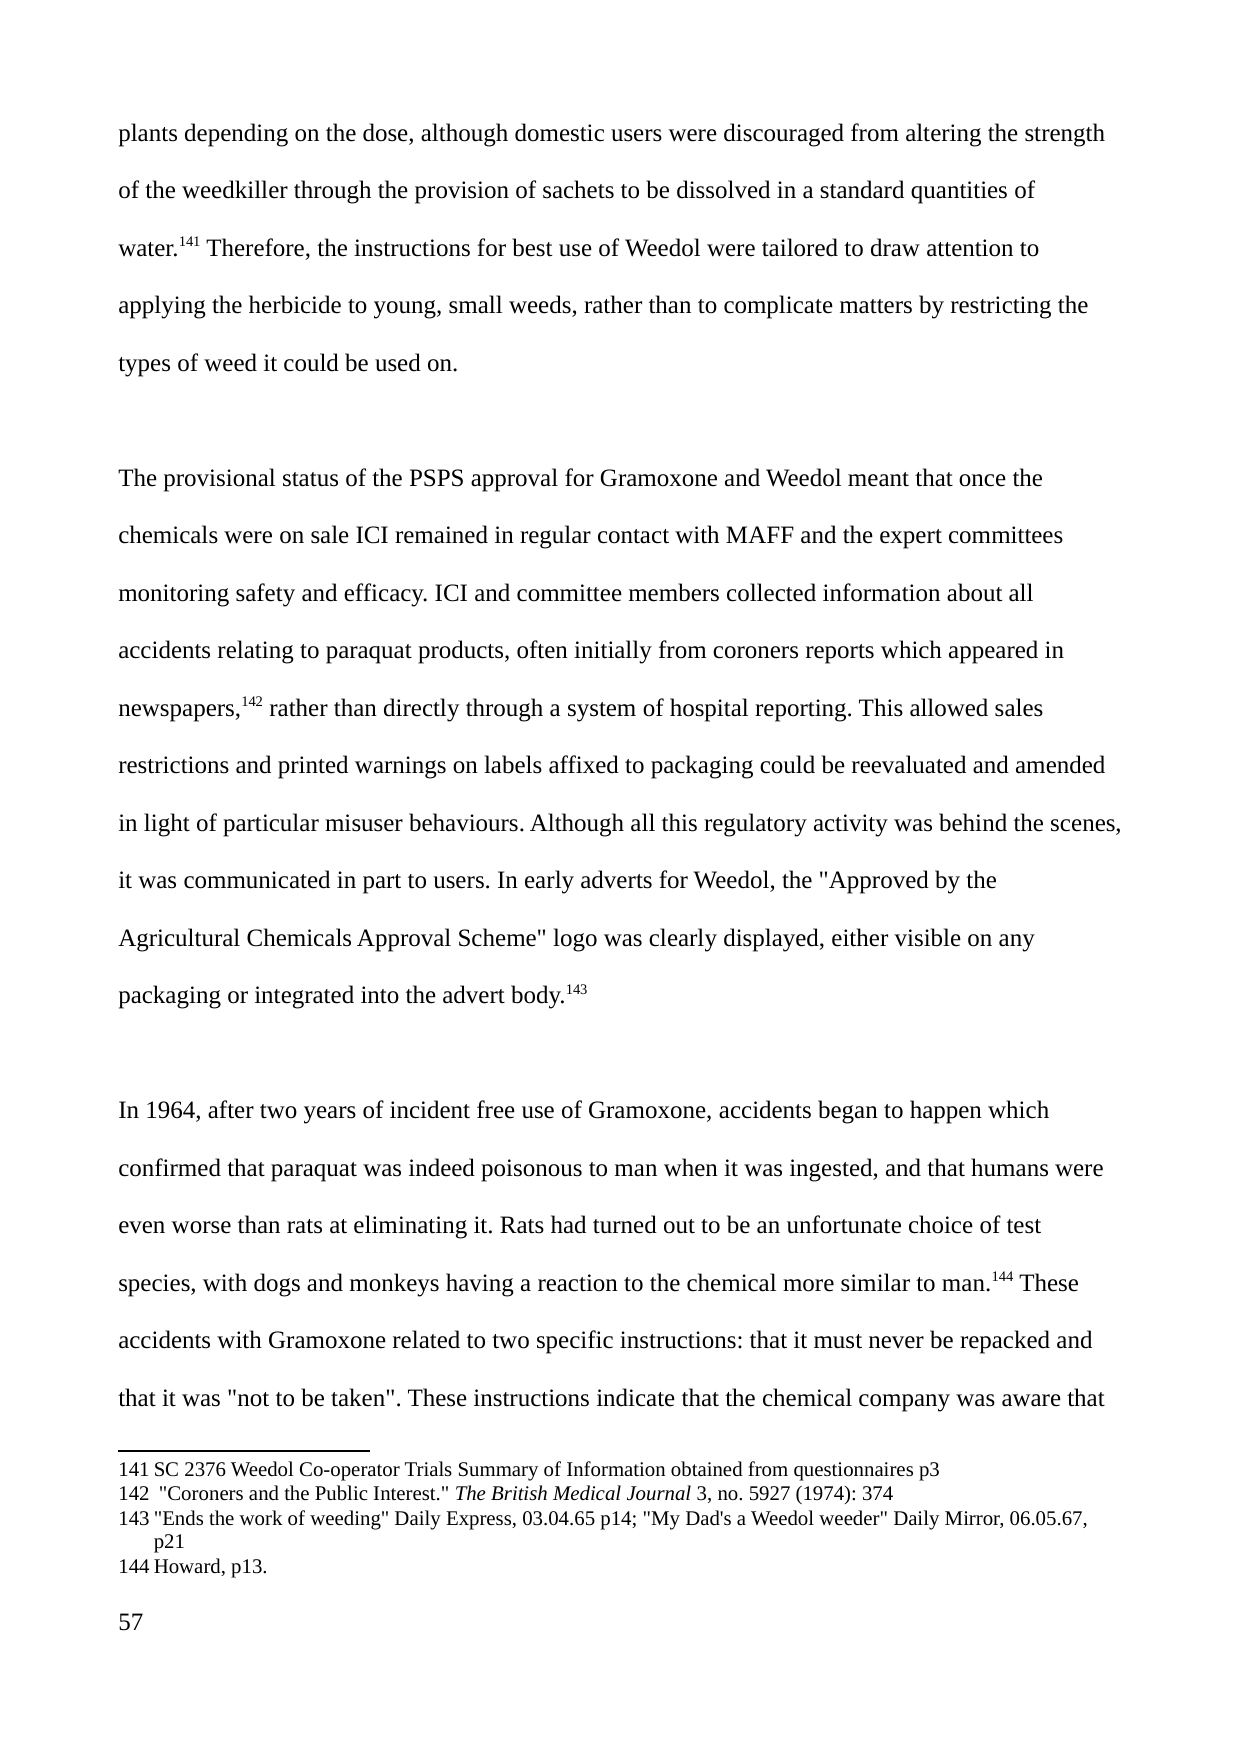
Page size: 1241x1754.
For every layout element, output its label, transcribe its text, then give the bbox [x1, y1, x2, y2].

text The provisional status of the PSPS approval for Gramoxone and Weedol meant that once the chemicals were on sale ICI remained in regular contact with MAFF and the expert committees monitoring safety and efficacy. ICI and committee members collected information about all accidents relating to paraquat products, often initially from coroners reports which appeared in newspapers, rather than directly through a system of hospital reporting. This allowed sales restrictions and printed warnings on labels affixed to packaging could be reevaluated and amended in light of particular misuser behaviours. Although all this regulatory activity was behind the scenes, it was communicated in part to users. In early adverts for Weedol, the "Approved by the Agricultural Chemicals Approval Scheme" logo was clearly displayed, either visible on any packaging or integrated into the advert body. [118, 463, 1122, 1009]
text plants depending on the dose, although domestic users were discouraged from altering the strength of the weedkiller through the provision of sachets to be dissolved in a standard quantities of water. Therefore, the instructions for best use of Weedol were tailored to draw attention to applying the herbicide to young, small weeds, rather than to complicate matters by restricting the types of weed it could be used on. [118, 118, 1122, 377]
text Howard, p13. [118, 1553, 1122, 1578]
text "Coroners and the Public Interest." The British Medical Journal 3, no. 5927 (1974): 374 [118, 1481, 1122, 1505]
text In 1964, after two years of incident free use of Gramoxone, accidents began to happen which confirmed that paraquat was indeed poisonous to man when it was ingested, and that humans were even worse than rats at eliminating it. Rats had turned out to be an unfortunate choice of test species, with dogs and monkeys having a reaction to the chemical more similar to man. These accidents with Gramoxone related to two specific instructions: that it must never be repacked and that it was "not to be taken". These instructions indicate that the chemical company was aware that [118, 1096, 1122, 1412]
text "Ends the work of weeding" Daily Express, 03.04.65 p14; "My Dad's a Weedol weeder" Daily Mirror, 06.05.67, p21 [118, 1505, 1122, 1553]
text SC 2376 Weedol Co-operator Trials Summary of Information obtained from questionnaires p3 [118, 1457, 1122, 1481]
